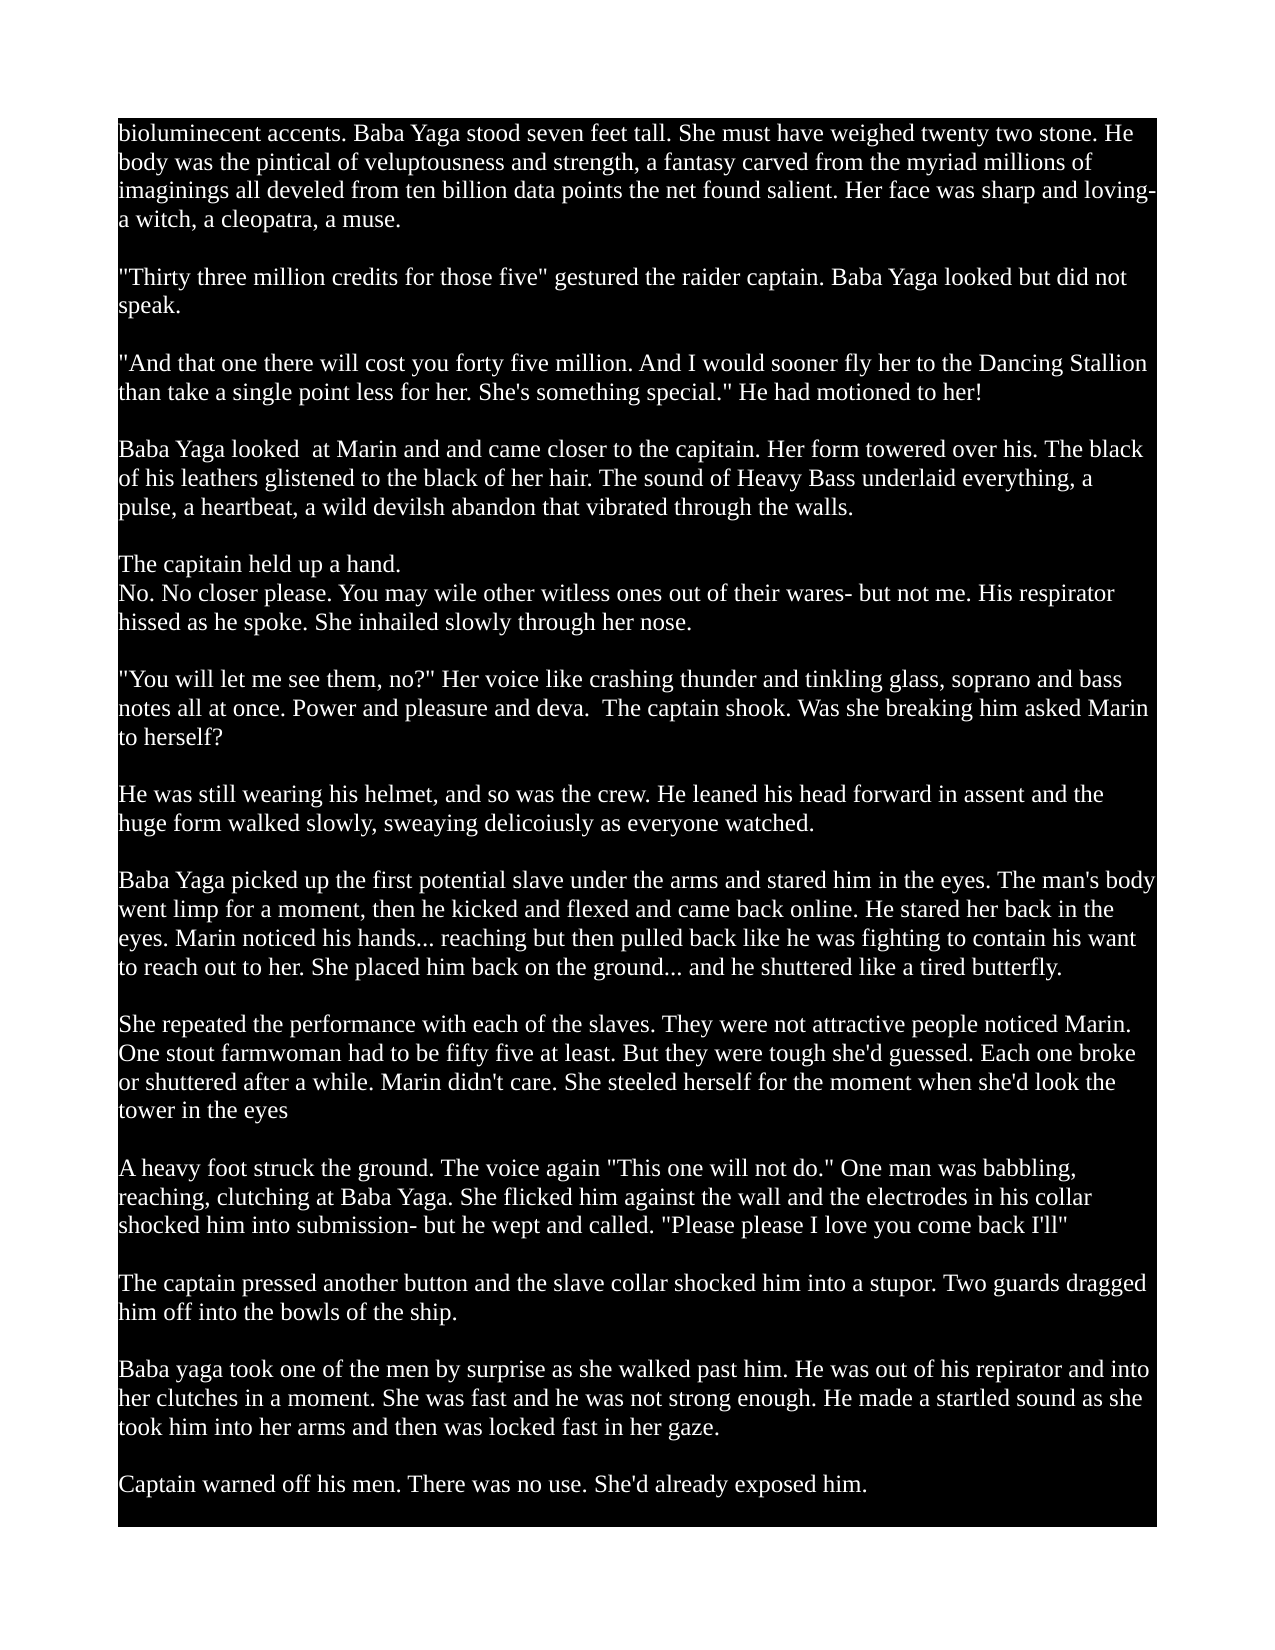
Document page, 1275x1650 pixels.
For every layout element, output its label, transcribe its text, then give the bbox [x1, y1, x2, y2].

text The capitain held up a hand. No. No closer please. You may wile other witless ones out of their wares- but not me. His respirator hissed as he spoke. She inhailed slowly through her nose. [118, 549, 1157, 636]
text "Thirty three million credits for those five" gestured the raider captain. Baba Yaga looked but did not speak. [118, 262, 1157, 319]
text bioluminecent accents. Baba Yaga stood seven feet tall. She must have weighed twenty two stone. He body was the pintical of veluptousness and strength, a fantasy carved from the myriad millions of imaginings all develed from ten billion data points the net found salient. Her face was sharp and loving- a witch, a cleopatra, a muse. [118, 118, 1157, 233]
text A heavy foot struck the ground. The voice again "This one will not do." One man was babbling, reaching, clutching at Baba Yaga. She flicked him against the wall and the electrodes in his collar shocked him into submission- but he wept and called. "Please please I love you come back I'll" The captain pressed another button and the slave collar shocked him into a stupor. Two guards dragged him off into the bowls of the ship. Baba yaga took one of the men by surprise as she walked past him. He was out of his repirator and into her clutches in a moment. She was fast and he was not strong enough. He made a startled sound as she took him into her arms and then was locked fast in her gaze. [118, 1153, 1157, 1441]
text "And that one there will cost you forty five million. And I would sooner fly her to the Dancing Stallion than take a single point less for her. She's something special." He had motioned to her! [118, 348, 1157, 406]
text He was still wearing his helmet, and so was the crew. He leaned his head forward in assent and the huge form walked slowly, sweaying delicoiusly as everyone watched. [118, 779, 1157, 837]
text Baba Yaga looked at Marin and and came closer to the capitain. Her form towered over his. The black of his leathers glistened to the black of her hair. The sound of Heavy Bass underlaid everything, a pulse, a heartbeat, a wild devilsh abandon that vibrated through the walls. [118, 434, 1157, 521]
text She repeated the performance with each of the slaves. They were not attractive people noticed Marin. One stout farmwoman had to be fifty five at least. But they were tough she'd guessed. Each one broke or shuttered after a while. Marin didn't care. She steeled herself for the moment when she'd look the tower in the eyes [118, 1009, 1157, 1124]
text Captain warned off his men. There was no use. She'd already exposed him. [118, 1469, 1157, 1498]
text "You will let me see them, no?" Her voice like crashing thunder and tinkling glass, soprano and bass notes all at once. Power and pleasure and deva. The captain shook. Was she breaking him asked Marin to herself? [118, 664, 1157, 779]
text Baba Yaga picked up the first potential slave under the arms and stared him in the eyes. The man's body went limp for a moment, then he kicked and flexed and came back online. He stared her back in the eyes. Marin noticed his hands... reaching but then pulled back like he was fighting to contain his want to reach out to her. She placed him back on the ground... and he shuttered like a tired butterfly. [118, 866, 1157, 981]
